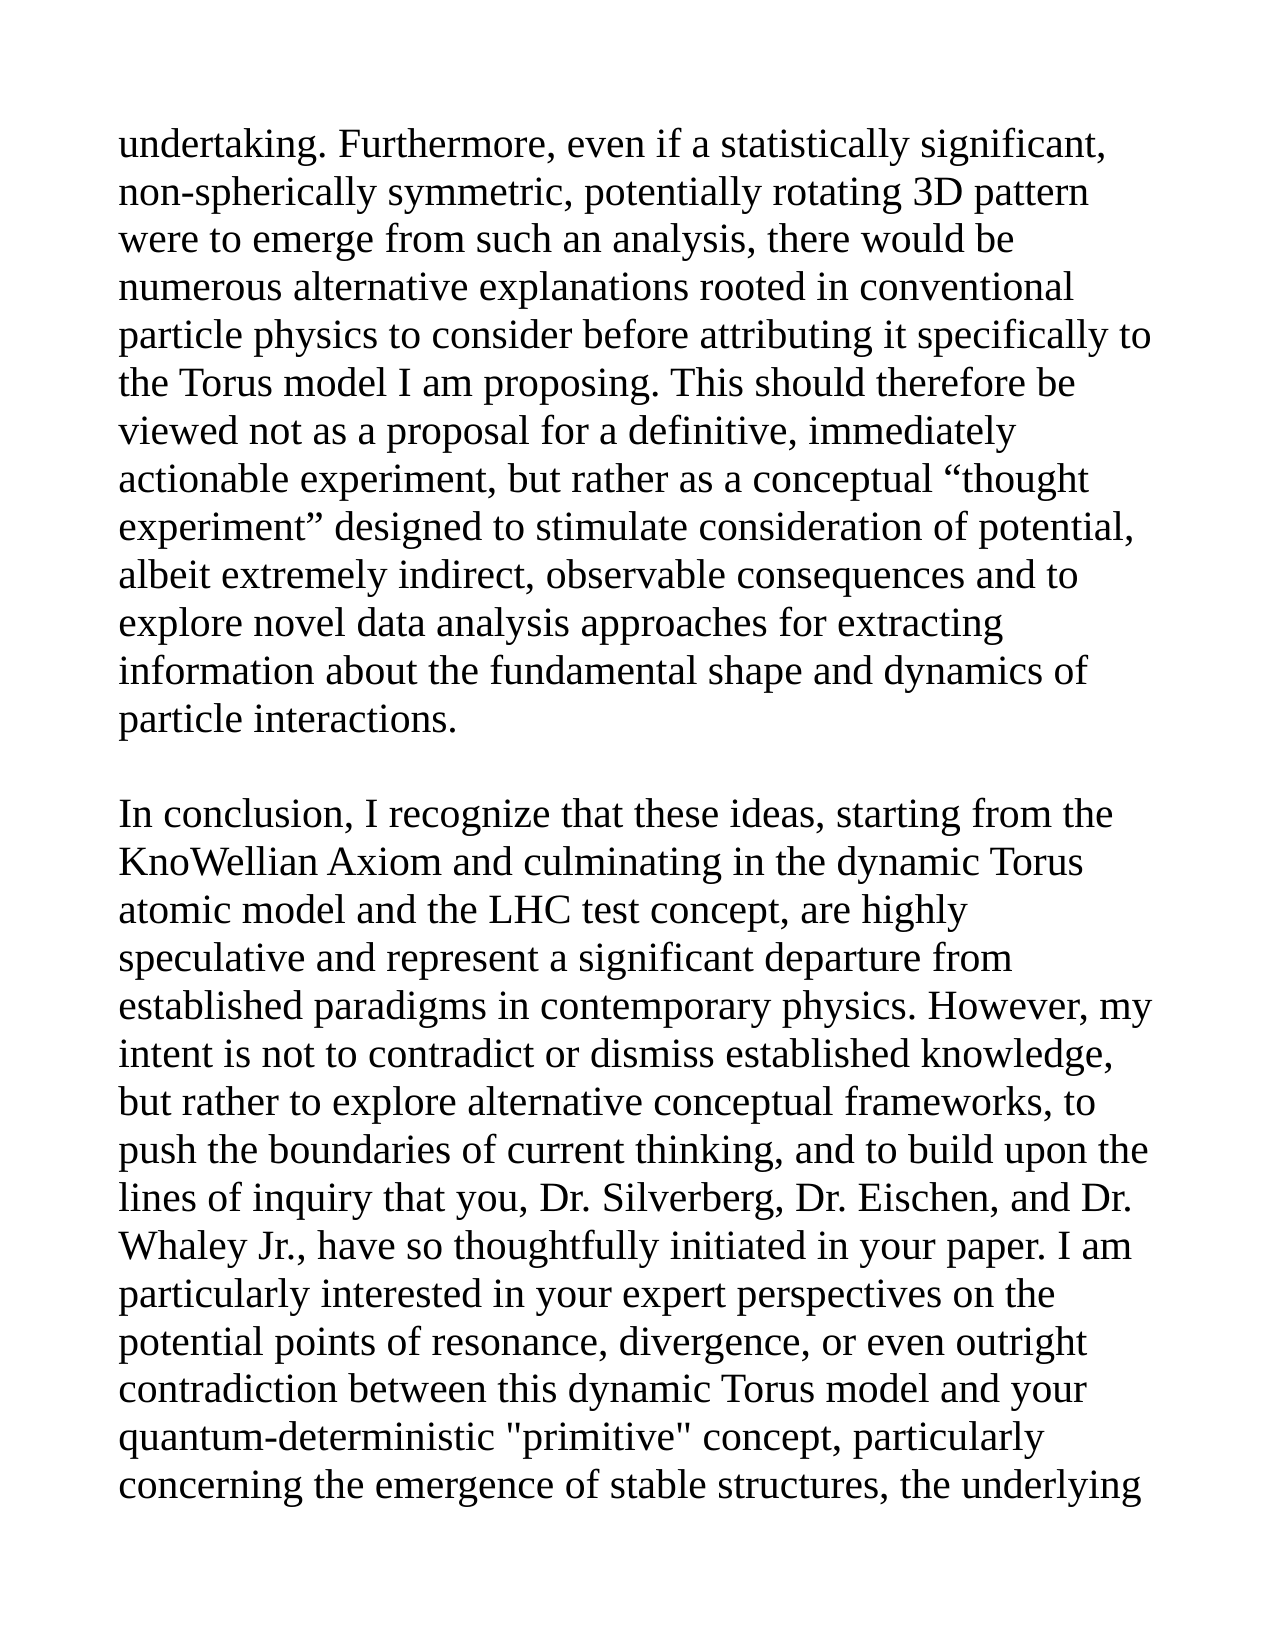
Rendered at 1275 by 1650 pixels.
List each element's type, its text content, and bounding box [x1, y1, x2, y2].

text undertaking. Furthermore, even if a statistically significant, non-spherically symmetric, potentially rotating 3D pattern were to emerge from such an analysis, there would be numerous alternative explanations rooted in conventional particle physics to consider before attributing it specifically to the Torus model I am proposing. This should therefore be viewed not as a proposal for a definitive, immediately actionable experiment, but rather as a conceptual “thought experiment” designed to stimulate consideration of potential, albeit extremely indirect, observable consequences and to explore novel data analysis approaches for extracting information about the fundamental shape and dynamics of particle interactions. [118, 118, 1157, 741]
text In conclusion, I recognize that these ideas, starting from the KnoWellian Axiom and culminating in the dynamic Torus atomic model and the LHC test concept, are highly speculative and represent a significant departure from established paradigms in contemporary physics. However, my intent is not to contradict or dismiss established knowledge, but rather to explore alternative conceptual frameworks, to push the boundaries of current thinking, and to build upon the lines of inquiry that you, Dr. Silverberg, Dr. Eischen, and Dr. Whaley Jr., have so thoughtfully initiated in your paper. I am particularly interested in your expert perspectives on the potential points of resonance, divergence, or even outright contradiction between this dynamic Torus model and your quantum-deterministic "primitive" concept, particularly concerning the emergence of stable structures, the underlying [118, 789, 1157, 1508]
